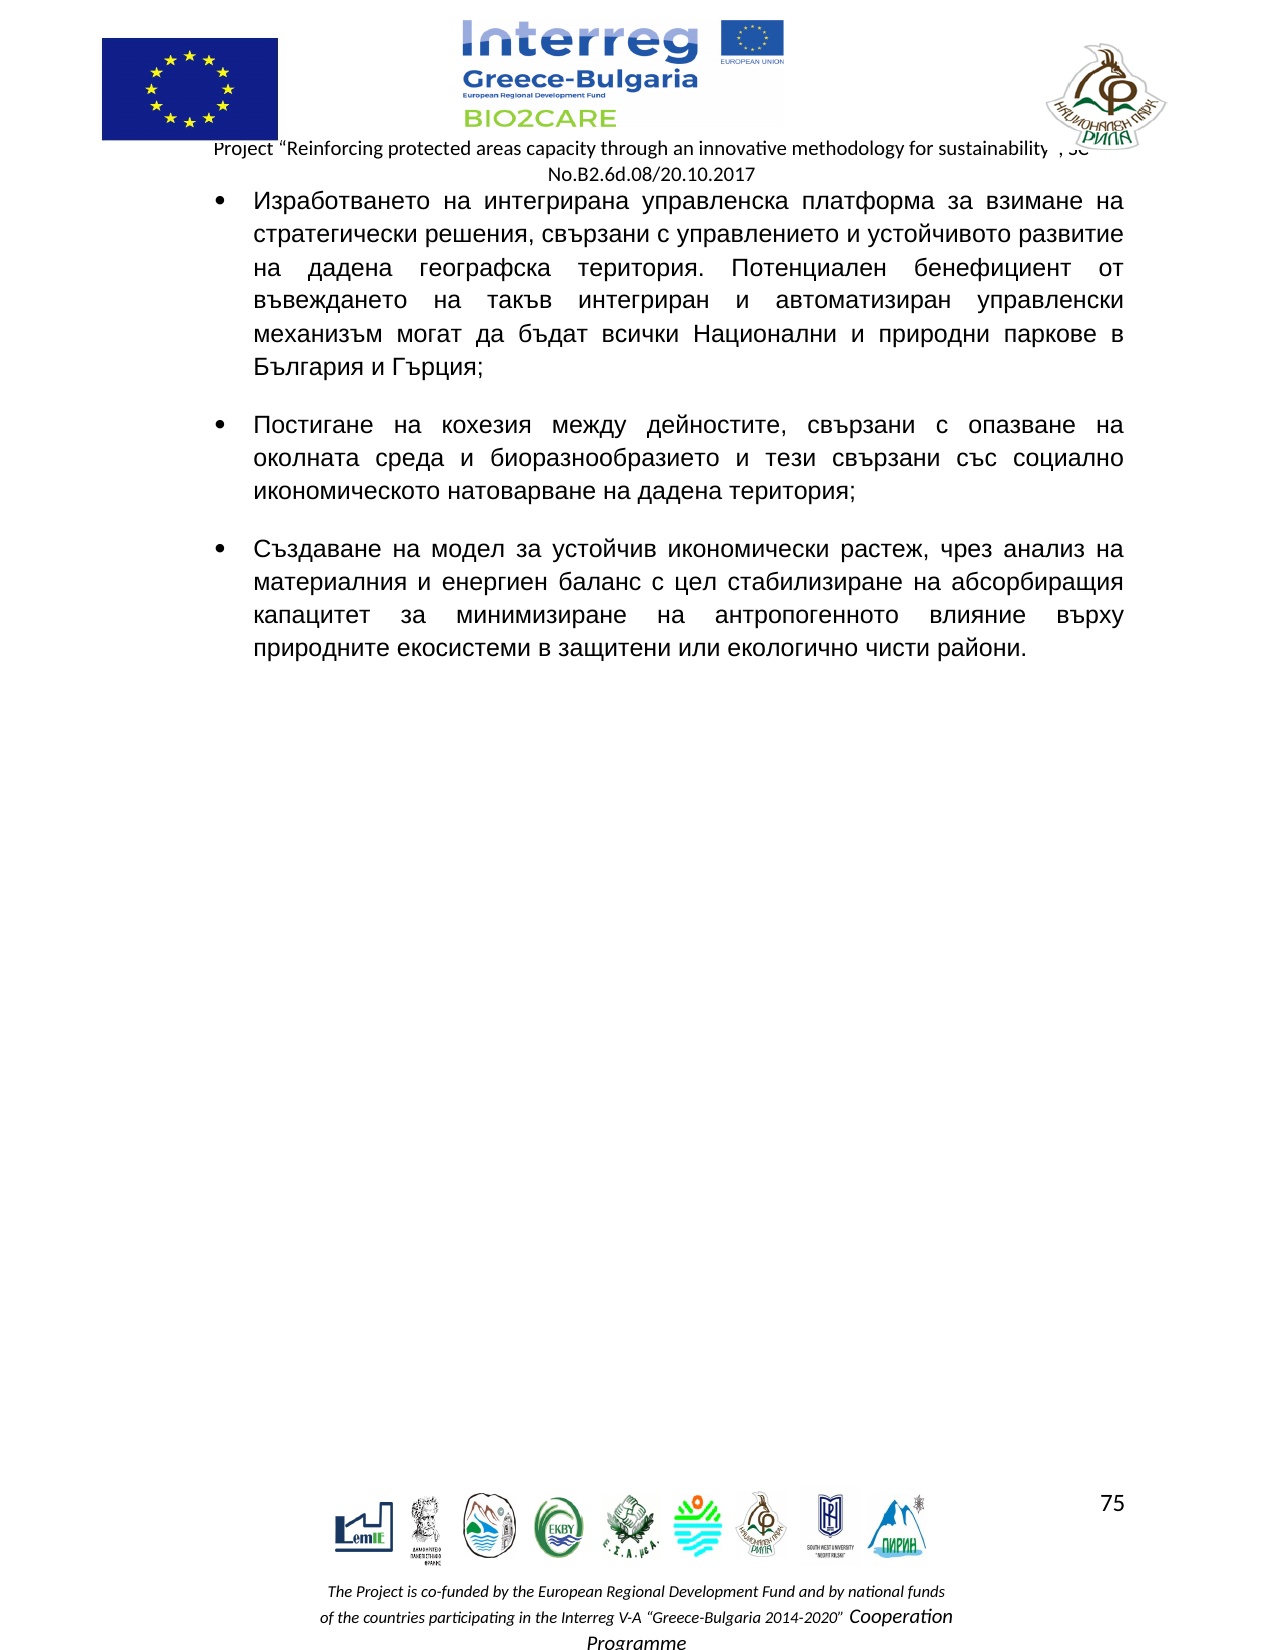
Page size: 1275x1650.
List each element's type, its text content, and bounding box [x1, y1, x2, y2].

list Постигане на кохезия между дейностите, свързани с опазване на околната среда и биоразнообразието и тези свързани със социално икономическото натоварване на дадена територия; [216, 409, 1125, 504]
list Създаване на модел за устойчив икономически растеж, чрез анализ на материалния и енергиен баланс с цел стабилизиране на абсорбиращия капацитет за минимизиране на антропогенното влияние върху природните екосистеми в защитени или екологично чисти райони. [216, 534, 1125, 662]
list Изработването на интегрирана управленска платформа за взимане на стратегически решения, свързани с управлението и устойчивото развитие на дадена географска територия. Потенциален бенефициент от въвеждането на такъв интегриран и автоматизиран управленски механизъм могат да бъдат всички Национални и природни паркове в България и Гърция; [216, 186, 1125, 380]
